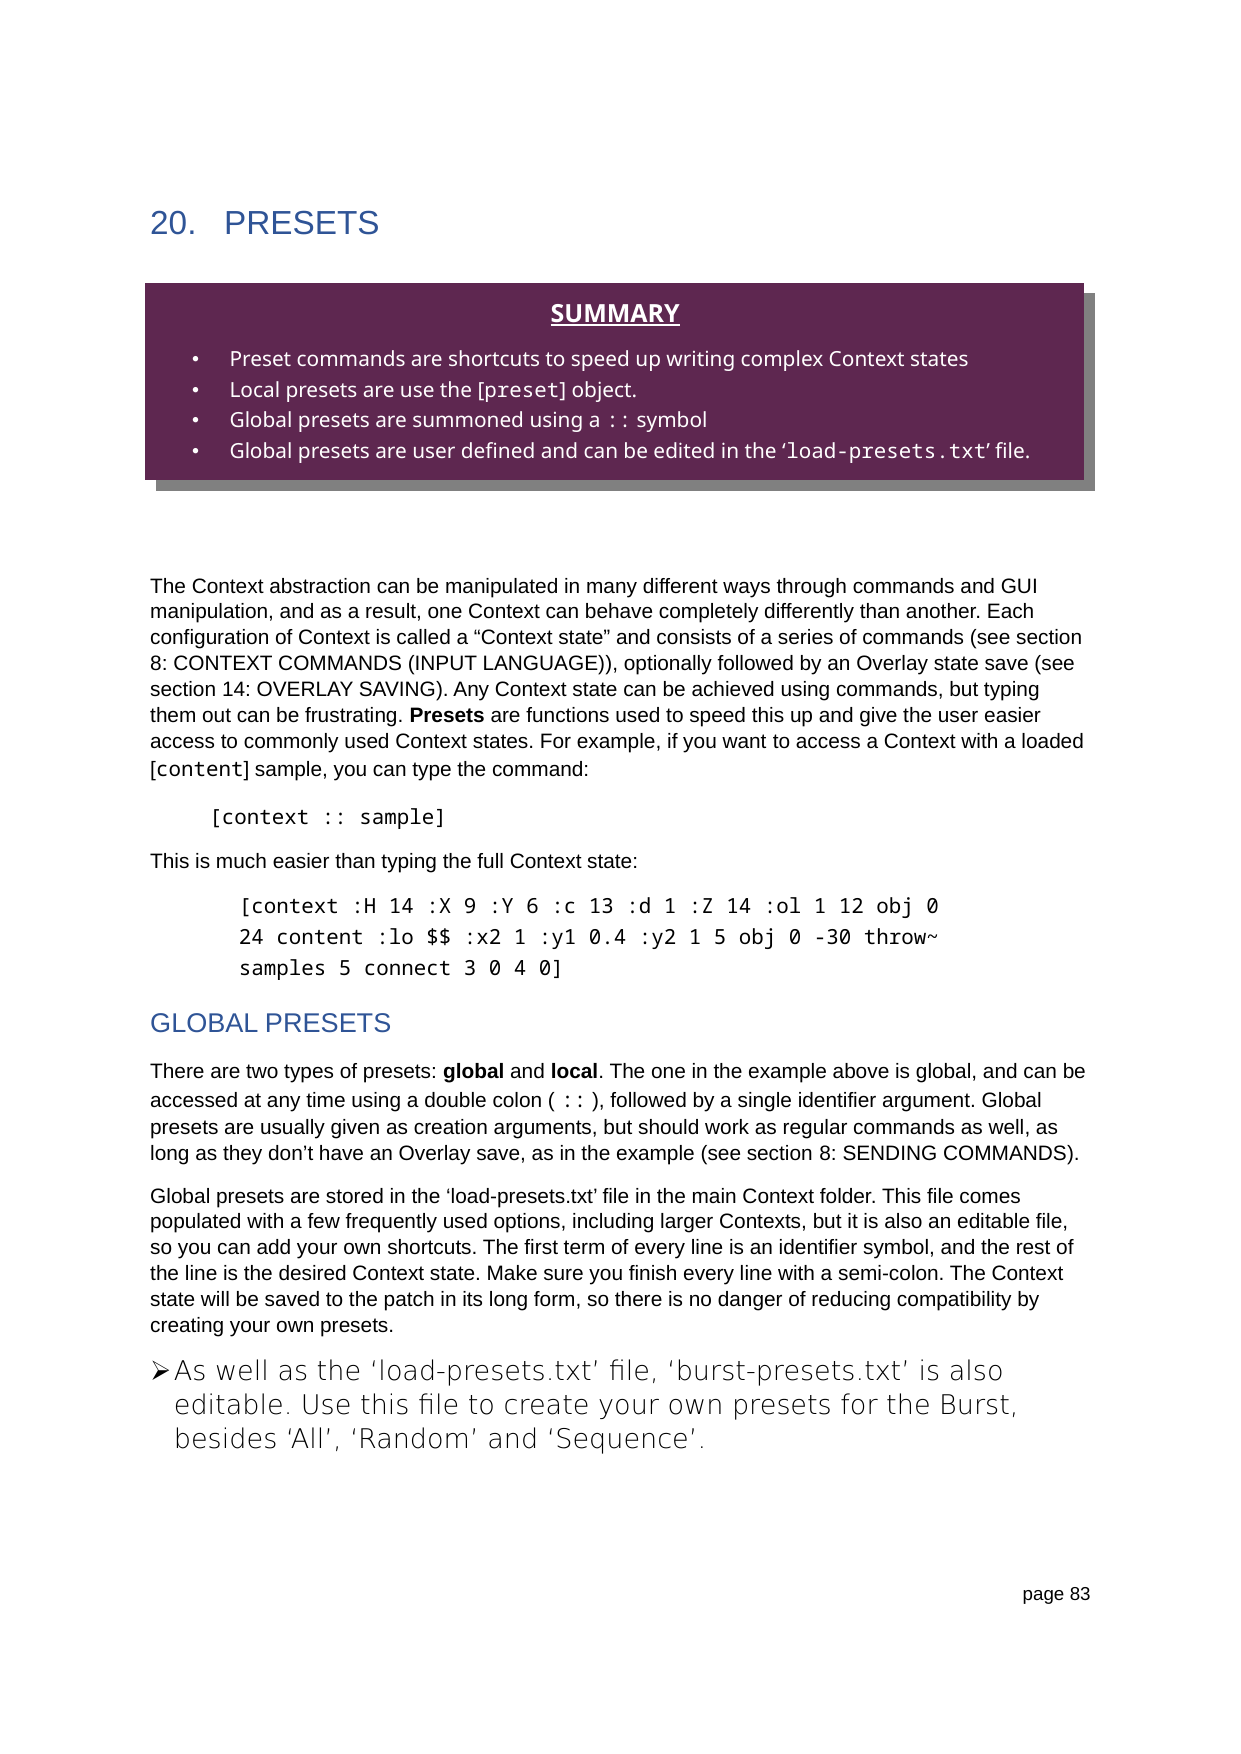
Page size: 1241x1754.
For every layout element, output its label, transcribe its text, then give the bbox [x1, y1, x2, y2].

list Global presets are summoned using a :: symbol [192, 406, 1075, 434]
text The Context abstraction can be manipulated in many different ways through commands and GUI manipulation, and as a result, one Context can behave completely differently than another. Each configuration of Context is called a “Context state” and consists of a series of commands (see section 8: CONTEXT COMMANDS (INPUT LANGUAGE)), optionally followed by an Overlay state save (see section 14: OVERLAY SAVING). Any Context state can be achieved using commands, but typing them out can be frustrating. Presets are functions used to speed this up and give the user easier access to commonly used Context states. For example, if you want to access a Context with a loaded [content] sample, you can type the command: [150, 573, 1090, 783]
text Global presets are stored in the ‘load-presets.txt’ file in the main Context folder. This file comes populated with a few frequently used options, including larger Contexts, but it is also an editable file, so you can add your own shortcuts. The first term of every line is an identifier symbol, and the rest of the line is the desired Context state. Make sure you finish every line with a semi-colon. The Context state will be saved to the patch in its long form, so there is no danger of reducing compatibility by creating your own presets. [150, 1183, 1090, 1337]
subtitle SUMMARY [154, 296, 1075, 330]
list Preset commands are shortcuts to speed up writing complex Context states [192, 344, 1075, 373]
text [context :H 14 :X 9 :Y 6 :c 13 :d 1 :Z 14 :ol 1 12 obj 0 24 content :lo $$ :x2 1 :y1 0.4 :y2 1 5 obj 0 -30 throw~ samples 5 connect 3 0 4 0] [238, 892, 972, 981]
list As well as the ‘load-presets.txt’ file, ‘burst-presets.txt’ is also editable. Use this file to create your own presets for the Burst, besides ‘All’, ‘Random’ and ‘Sequence’. [150, 1355, 1090, 1455]
subtitle PRESETS [150, 203, 1090, 242]
text This is much easier than typing the full Context state: [150, 849, 1090, 873]
text [context :: sample] [209, 802, 1090, 830]
list Local presets are use the [preset] object. [192, 375, 1075, 403]
list Global presets are user defined and can be edited in the ‘load-presets.txt’ file. [192, 436, 1075, 464]
subtitle GLOBAL PRESETS [150, 1007, 1090, 1038]
text There are two types of presets: global and local. The one in the example above is global, and can be accessed at any time using a double colon ( :: ), followed by a single identifier argument. Global presets are usually given as creation arguments, but should work as regular commands as well, as long as they don’t have an Overlay save, as in the example (see section 8: SENDING COMMANDS). [150, 1059, 1090, 1165]
